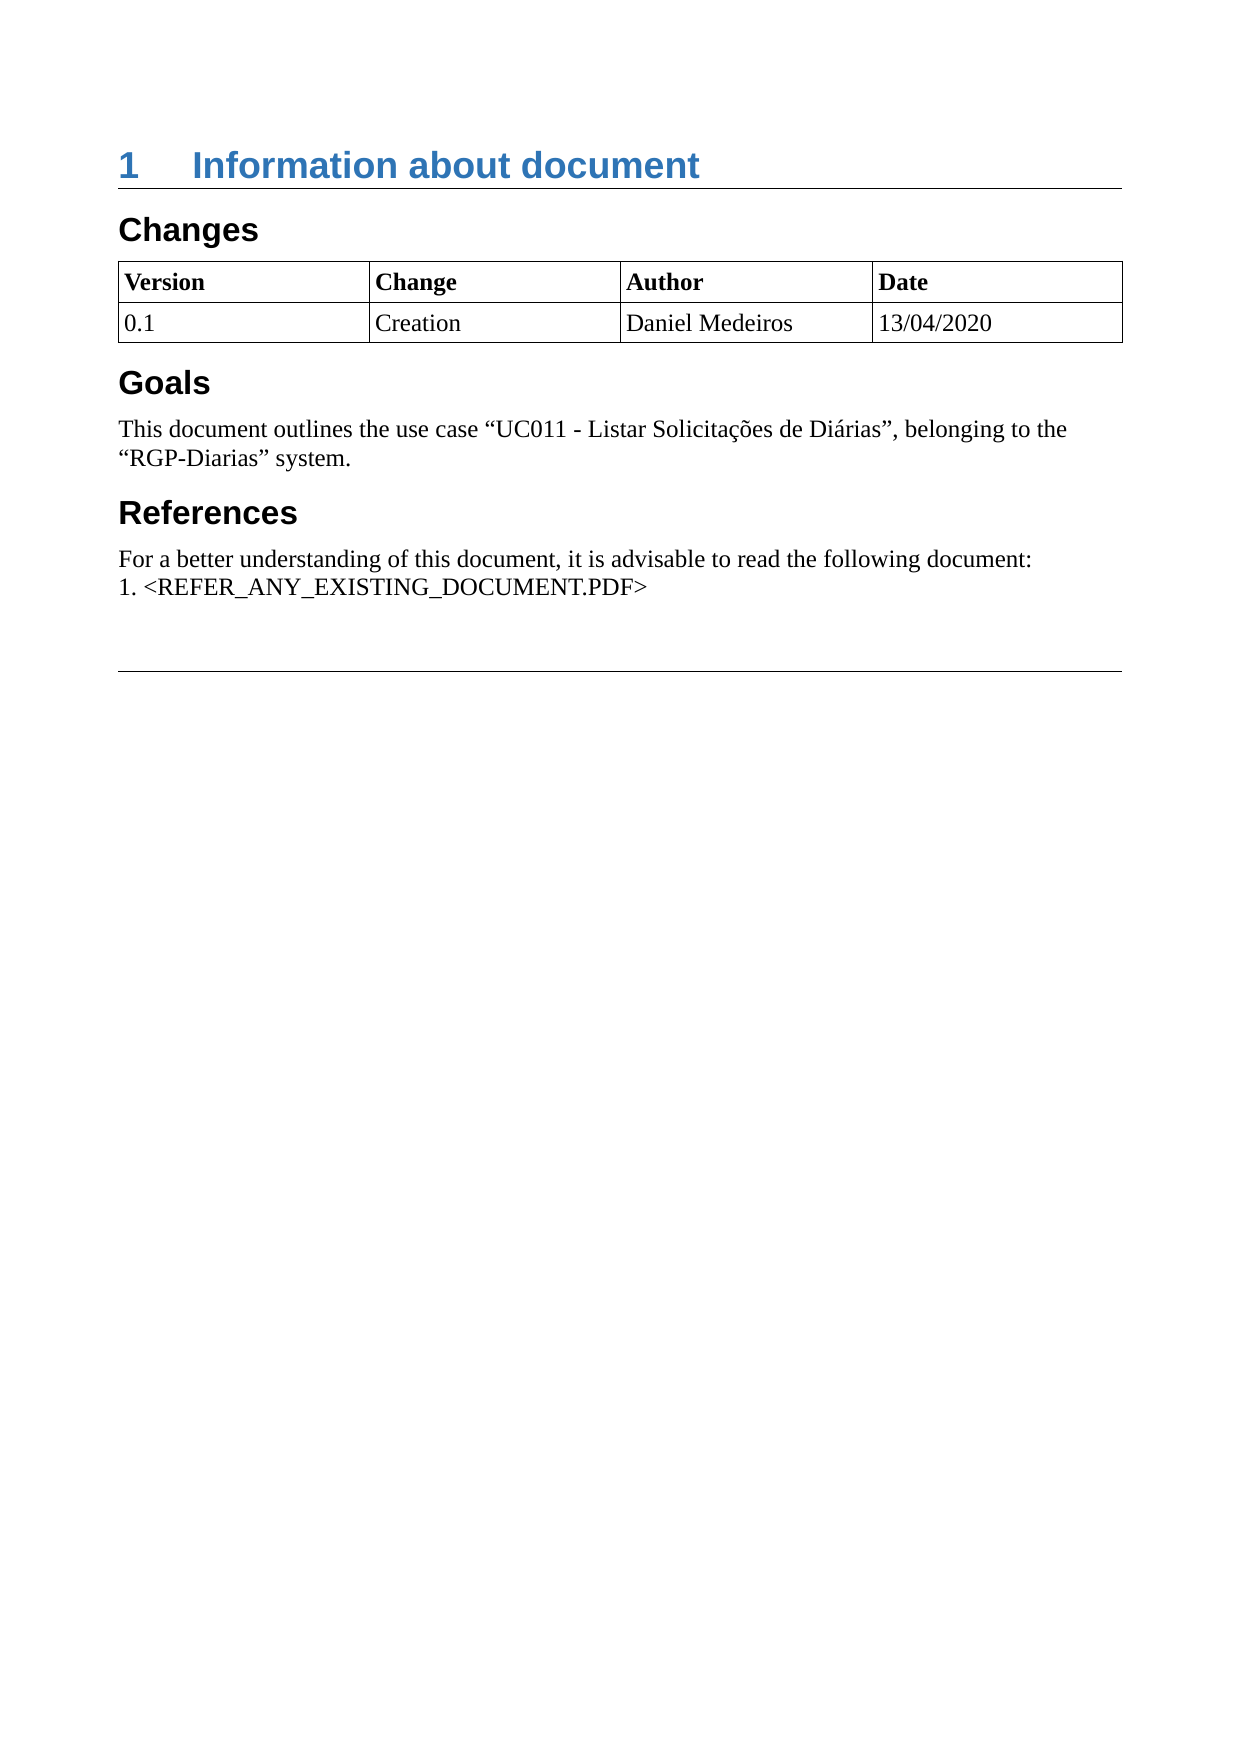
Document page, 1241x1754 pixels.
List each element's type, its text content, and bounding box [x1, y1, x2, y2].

table_header Change [370, 262, 620, 301]
table_cell Daniel Medeiros [621, 303, 872, 342]
subtitle Changes [118, 210, 1122, 248]
subtitle References [118, 493, 1122, 531]
table_cell 0.1 [119, 303, 369, 342]
text 1. <REFER_ANY_EXISTING_DOCUMENT.PDF> [118, 572, 1122, 601]
table_header Date [873, 262, 1122, 301]
subtitle Goals [118, 363, 1122, 402]
text For a better understanding of this document, it is advisable to read the following document: [118, 544, 1122, 572]
table_header Version [119, 262, 369, 301]
subtitle Information about document [118, 143, 1122, 188]
table_cell Creation [370, 303, 620, 342]
table_header Author [621, 262, 872, 301]
text This document outlines the use case “UC011 - Listar Solicitações de Diárias”, belonging to the “RGP-Diarias” system. [118, 414, 1122, 472]
table_cell 13/04/2020 [873, 303, 1122, 342]
